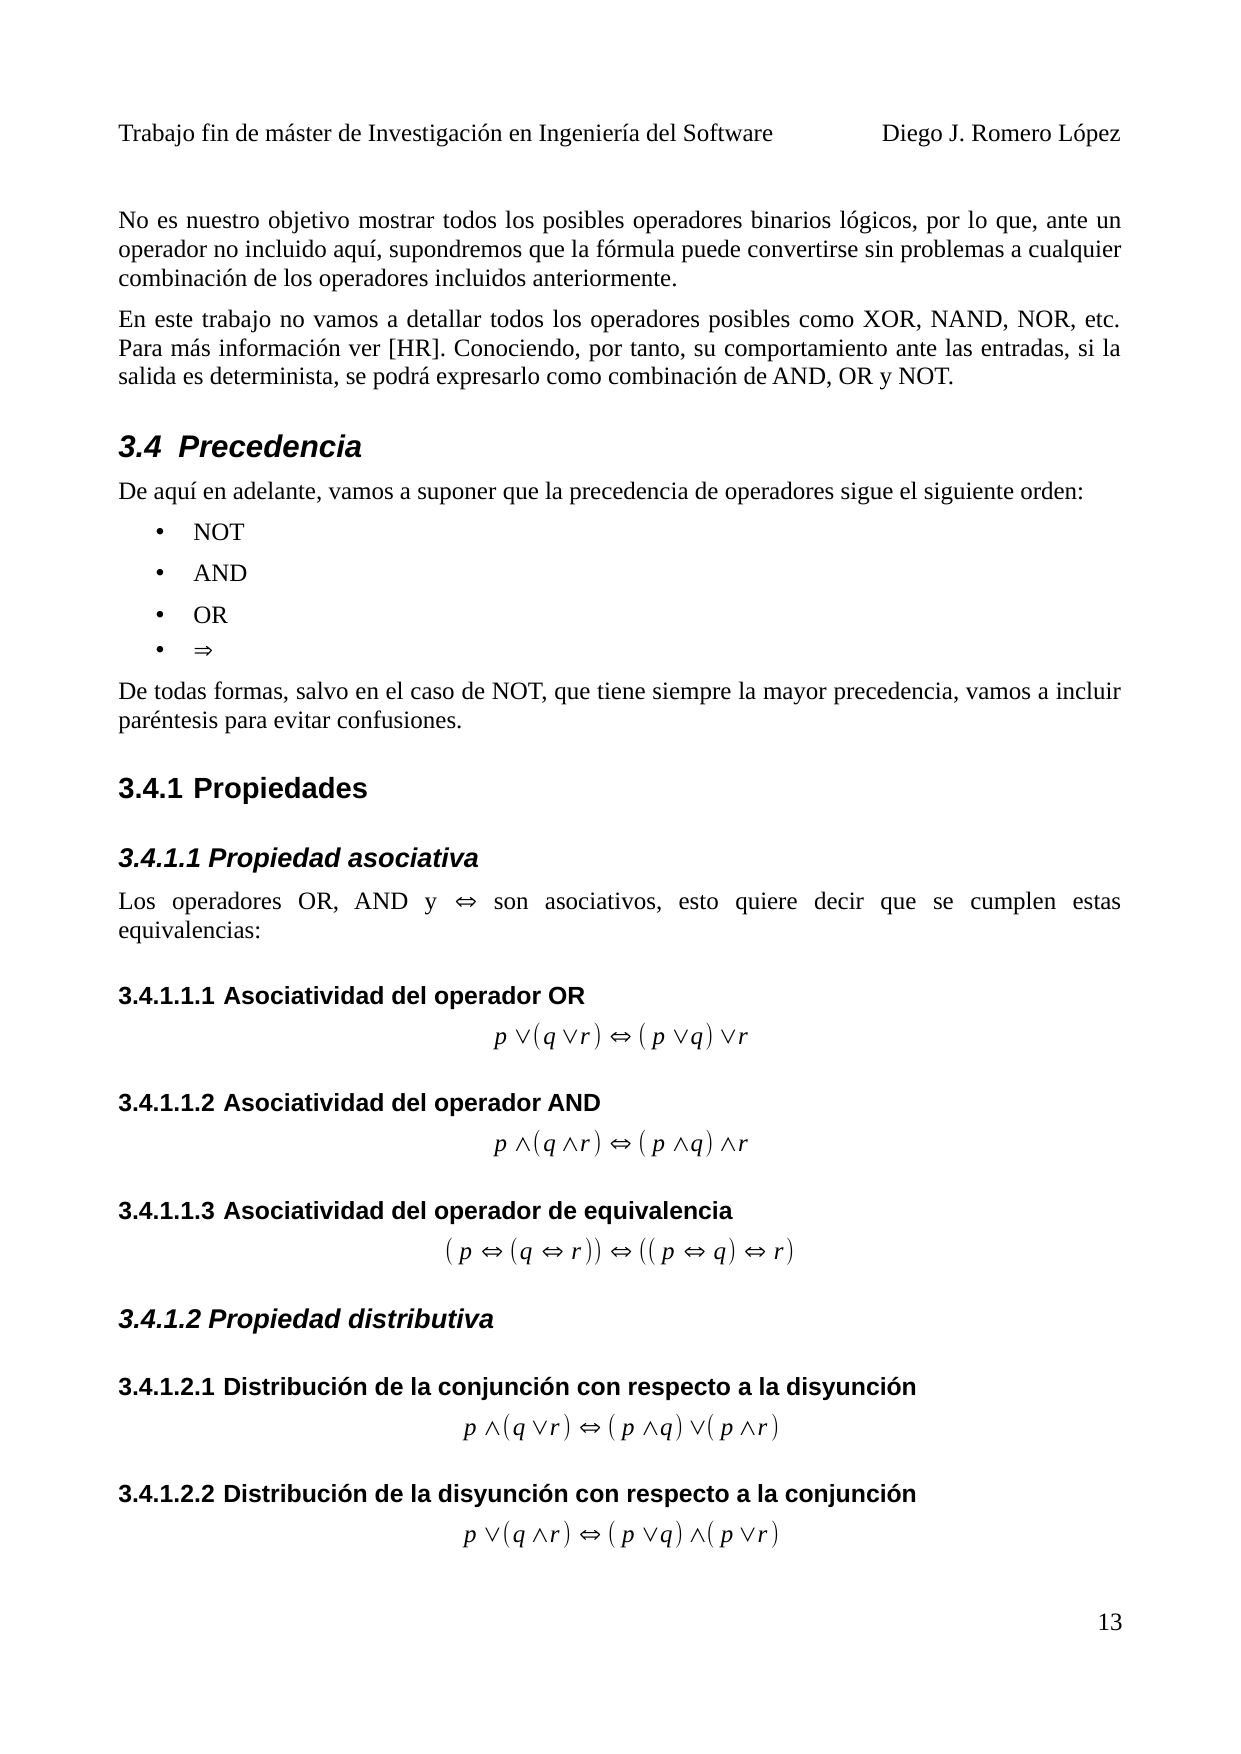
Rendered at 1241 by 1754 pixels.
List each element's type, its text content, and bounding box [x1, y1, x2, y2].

list OR [156, 600, 1122, 628]
text De aquí en adelante, vamos a suponer que la precedencia de operadores sigue el siguiente orden: [118, 476, 1122, 505]
subtitle Distribución de la disyunción con respecto a la conjunción [118, 1479, 1122, 1508]
text De todas formas, salvo en el caso de NOT, que tiene siempre la mayor precedencia, vamos a incluir paréntesis para evitar confusiones. [118, 676, 1122, 734]
list ⇒ [156, 641, 1122, 664]
text Los operadores OR, AND y ⇔ son asociativos, esto quiere decir que se cumplen estas equivalencias: [118, 886, 1122, 943]
subtitle Asociatividad del operador AND [118, 1088, 1122, 1117]
subtitle Precedencia [118, 428, 1122, 463]
subtitle Asociatividad del operador OR [118, 981, 1122, 1009]
subtitle Distribución de la conjunción con respecto a la disyunción [118, 1372, 1122, 1401]
list NOT [156, 517, 1122, 546]
subtitle Propiedad distributiva [118, 1303, 1122, 1334]
text En este trabajo no vamos a detallar todos los operadores posibles como XOR, NAND, NOR, etc. Para más información ver [HR]. Conociendo, por tanto, su comportamiento ante las entradas, si la salida es determinista, se podrá expresarlo como combinación de AND, OR y NOT. [118, 304, 1122, 390]
list AND [156, 558, 1122, 587]
subtitle Asociatividad del operador de equivalencia [118, 1196, 1122, 1224]
text No es nuestro objetivo mostrar todos los posibles operadores binarios lógicos, por lo que, ante un operador no incluido aquí, supondremos que la fórmula puede convertirse sin problemas a cualquier combinación de los operadores incluidos anteriormente. [118, 205, 1122, 291]
subtitle Propiedad asociativa [118, 842, 1122, 873]
subtitle Propiedades [118, 771, 1122, 805]
